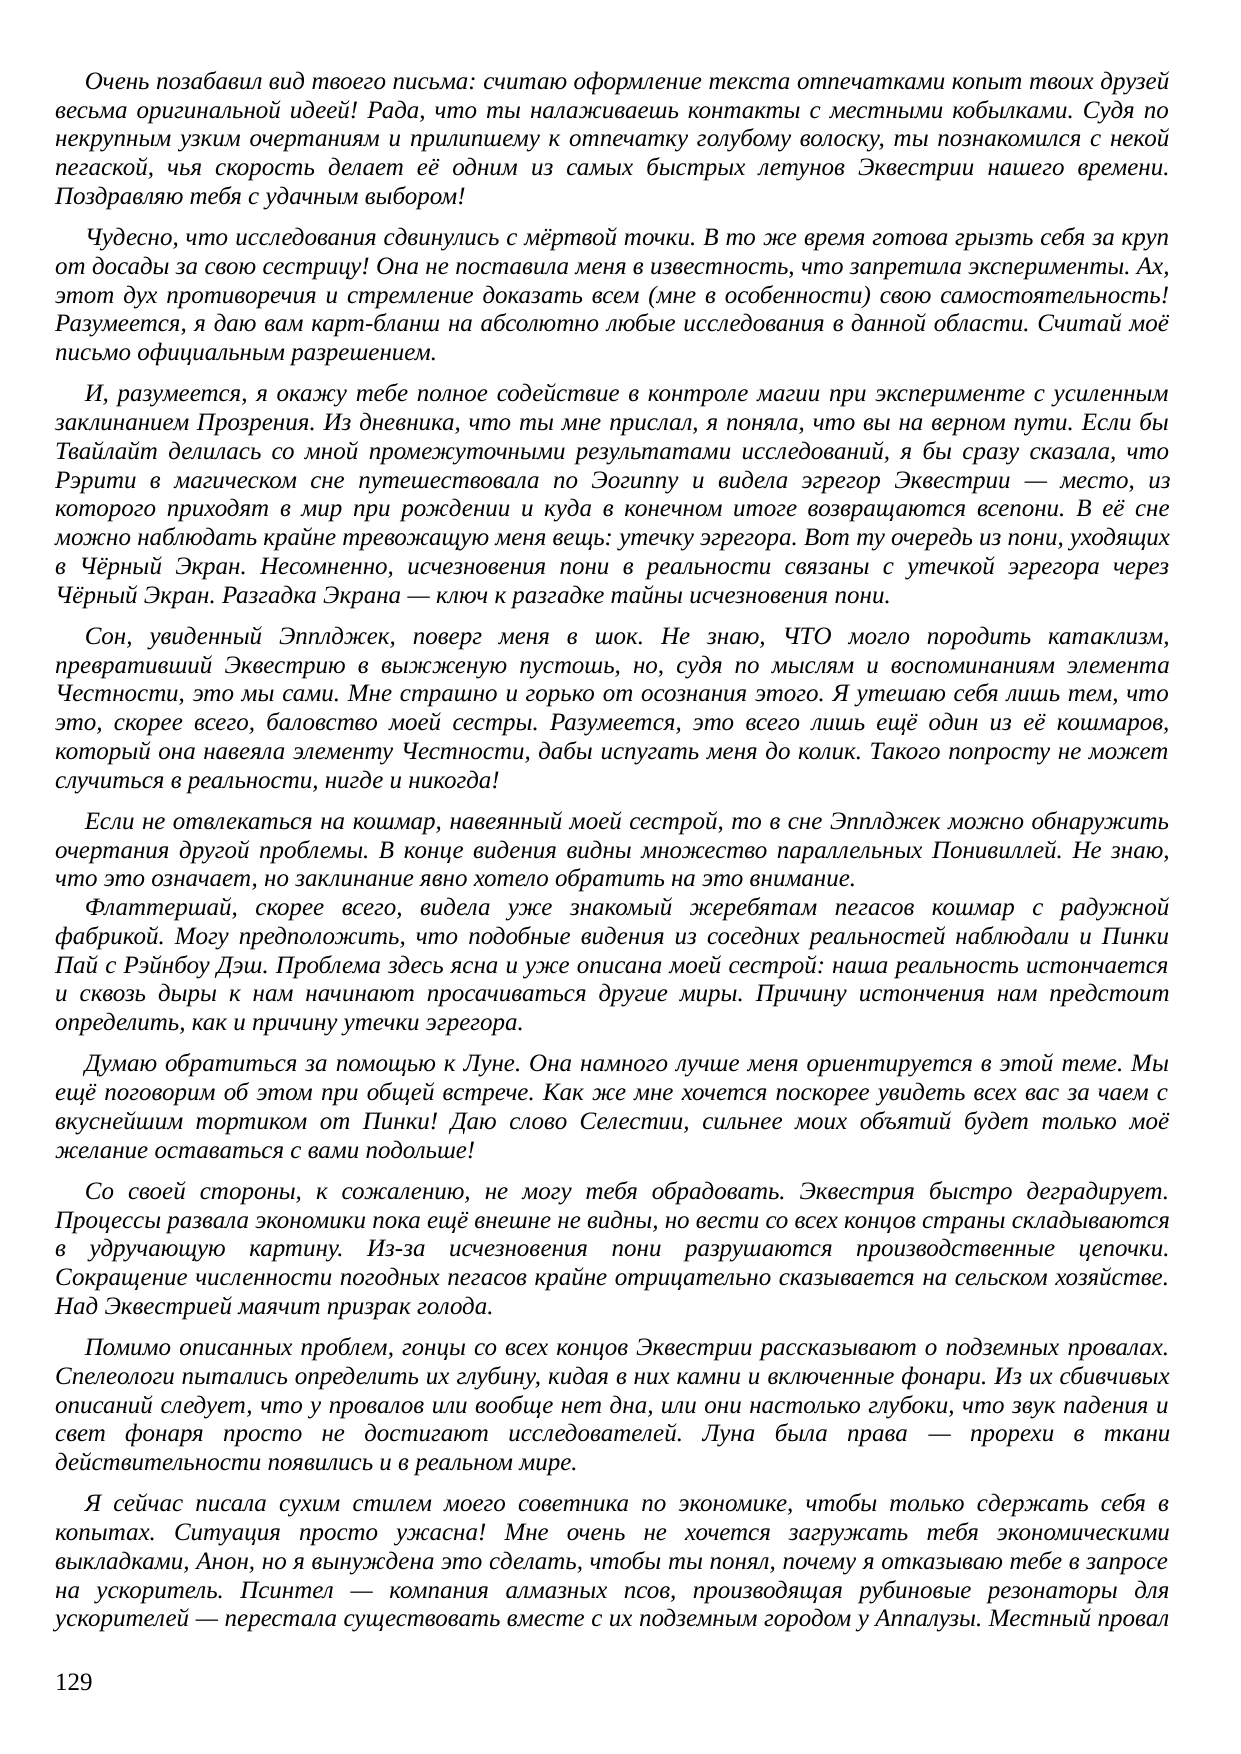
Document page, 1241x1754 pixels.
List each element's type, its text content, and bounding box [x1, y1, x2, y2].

text Со своей стороны, к сожалению, не могу тебя обрадовать. Эквестрия быстро деградирует. Процессы развала экономики пока ещё внешне не видны, но вести со всех концов страны складываются в удручающую картину. Из-за исчезновения пони разрушаются производственные цепочки. Сокращение численности погодных пегасов крайне отрицательно сказывается на сельском хозяйстве. Над Эквестрией маячит призрак голода. [55, 1176, 1173, 1320]
text Очень позабавил вид твоего письма: считаю оформление текста отпечатками копыт твоих друзей весьма оригинальной идеей! Рада, что ты налаживаешь контакты с местными кобылками. Судя по некрупным узким очертаниям и прилипшему к отпечатку голубому волоску, ты познакомился с некой пегаской, чья скорость делает её одним из самых быстрых летунов Эквестрии нашего времени. Поздравляю тебя с удачным выбором! [55, 66, 1173, 210]
text Я сейчас писала сухим стилем моего советника по экономике, чтобы только сдержать себя в копытах. Ситуация просто ужасна! Мне очень не хочется загружать тебя экономическими выкладками, Анон, но я вынуждена это сделать, чтобы ты понял, почему я отказываю тебе в запросе на ускоритель. Псинтел — компания алмазных псов, производящая рубиновые резонаторы для ускорителей — перестала существовать вместе с их подземным городом у Аппалузы. Местный провал [55, 1488, 1173, 1632]
text Думаю обратиться за помощью к Луне. Она намного лучше меня ориентируется в этой теме. Мы ещё поговорим об этом при общей встрече. Как же мне хочется поскорее увидеть всех вас за чаем с вкуснейшим тортиком от Пинки! Даю слово Селестии, сильнее моих объятий будет только моё желание оставаться с вами подольше! [55, 1048, 1173, 1163]
text Чудесно, что исследования сдвинулись с мёртвой точки. В то же время готова грызть себя за круп от досады за свою сестрицу! Она не поставила меня в известность, что запретила эксперименты. Ах, этот дух противоречия и стремление доказать всем (мне в особенности) свою самостоятельность! Разумеется, я даю вам карт-бланш на абсолютно любые исследования в данной области. Считай моё письмо официальным разрешением. [55, 222, 1173, 366]
text Cон, увиденный Эпплджек, поверг меня в шок. Не знаю, ЧТО могло породить катаклизм, превративший Эквестрию в выжженую пустошь, но, судя по мыслям и воспоминаниям элемента Честности, это мы сами. Мне страшно и горько от осознания этого. Я утешаю себя лишь тем, что это, скорее всего, баловство моей сестры. Разумеется, это всего лишь ещё один из её кошмаров, который она навеяла элементу Честности, дабы испугать меня до колик. Такого попросту не может случиться в реальности, нигде и никогда! [55, 621, 1173, 793]
text Флаттершай, скорее всего, видела уже знакомый жеребятам пегасов кошмар с радужной фабрикой. Могу предположить, что подобные видения из соседних реальностей наблюдали и Пинки Пай с Рэйнбоу Дэш. Проблема здесь ясна и уже описана моей сестрой: наша реальность истончается и сквозь дыры к нам начинают просачиваться другие миры. Причину истончения нам предстоит определить, как и причину утечки эгрегора. [55, 892, 1173, 1036]
text Помимо описанных проблем, гонцы со всех концов Эквестрии рассказывают о подземных провалах. Спелеологи пытались определить их глубину, кидая в них камни и включенные фонари. Из их сбивчивых описаний следует, что у провалов или вообще нет дна, или они настолько глубоки, что звук падения и свет фонаря просто не достигают исследователей. Луна была права — прорехи в ткани действительности появились и в реальном мире. [55, 1332, 1173, 1476]
text Если не отвлекаться на кошмар, навеянный моей сестрой, то в сне Эпплджек можно обнаружить очертания другой проблемы. В конце видения видны множество параллельных Понивиллей. Не знаю, что это означает, но заклинание явно хотело обратить на это внимание. [55, 806, 1173, 892]
text И, разумеется, я окажу тебе полное содействие в контроле магии при эксперименте с усиленным заклинанием Прозрения. Из дневника, что ты мне прислал, я поняла, что вы на верном пути. Если бы Твайлайт делилась со мной промежуточными результатами исследований, я бы сразу сказала, что Рэрити в магическом сне путешествовала по Эогиппу и видела эгрегор Эквестрии — место, из которого приходят в мир при рождении и куда в конечном итоге возвращаются всепони. В её сне можно наблюдать крайне тревожащую меня вещь: утечку эгрегора. Вот ту очередь из пони, уходящих в Чёрный Экран. Несомненно, исчезновения пони в реальности связаны с утечкой эгрегора через Чёрный Экран. Разгадка Экрана — ключ к разгадке тайны исчезновения пони. [55, 378, 1173, 608]
